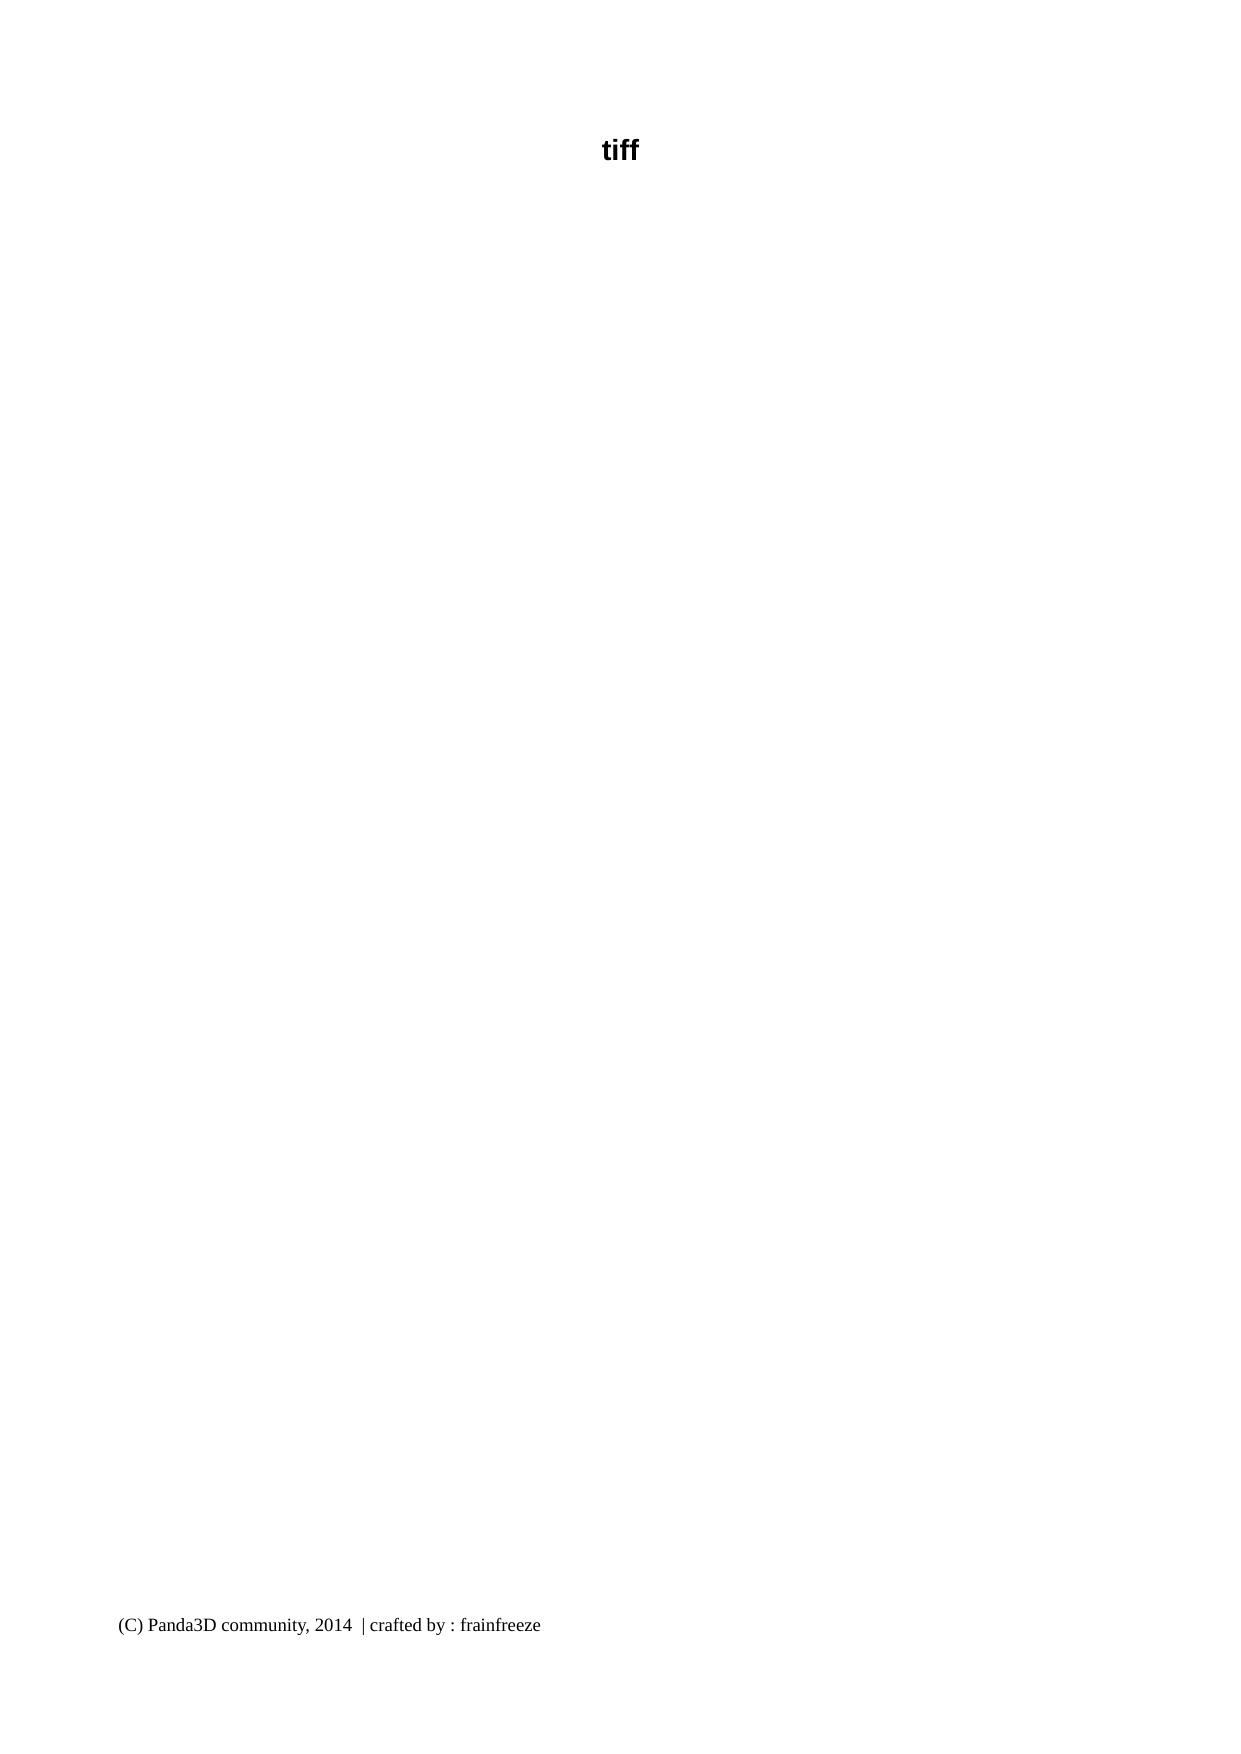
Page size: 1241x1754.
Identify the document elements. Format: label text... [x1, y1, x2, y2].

subtitle tiff [118, 133, 1122, 166]
